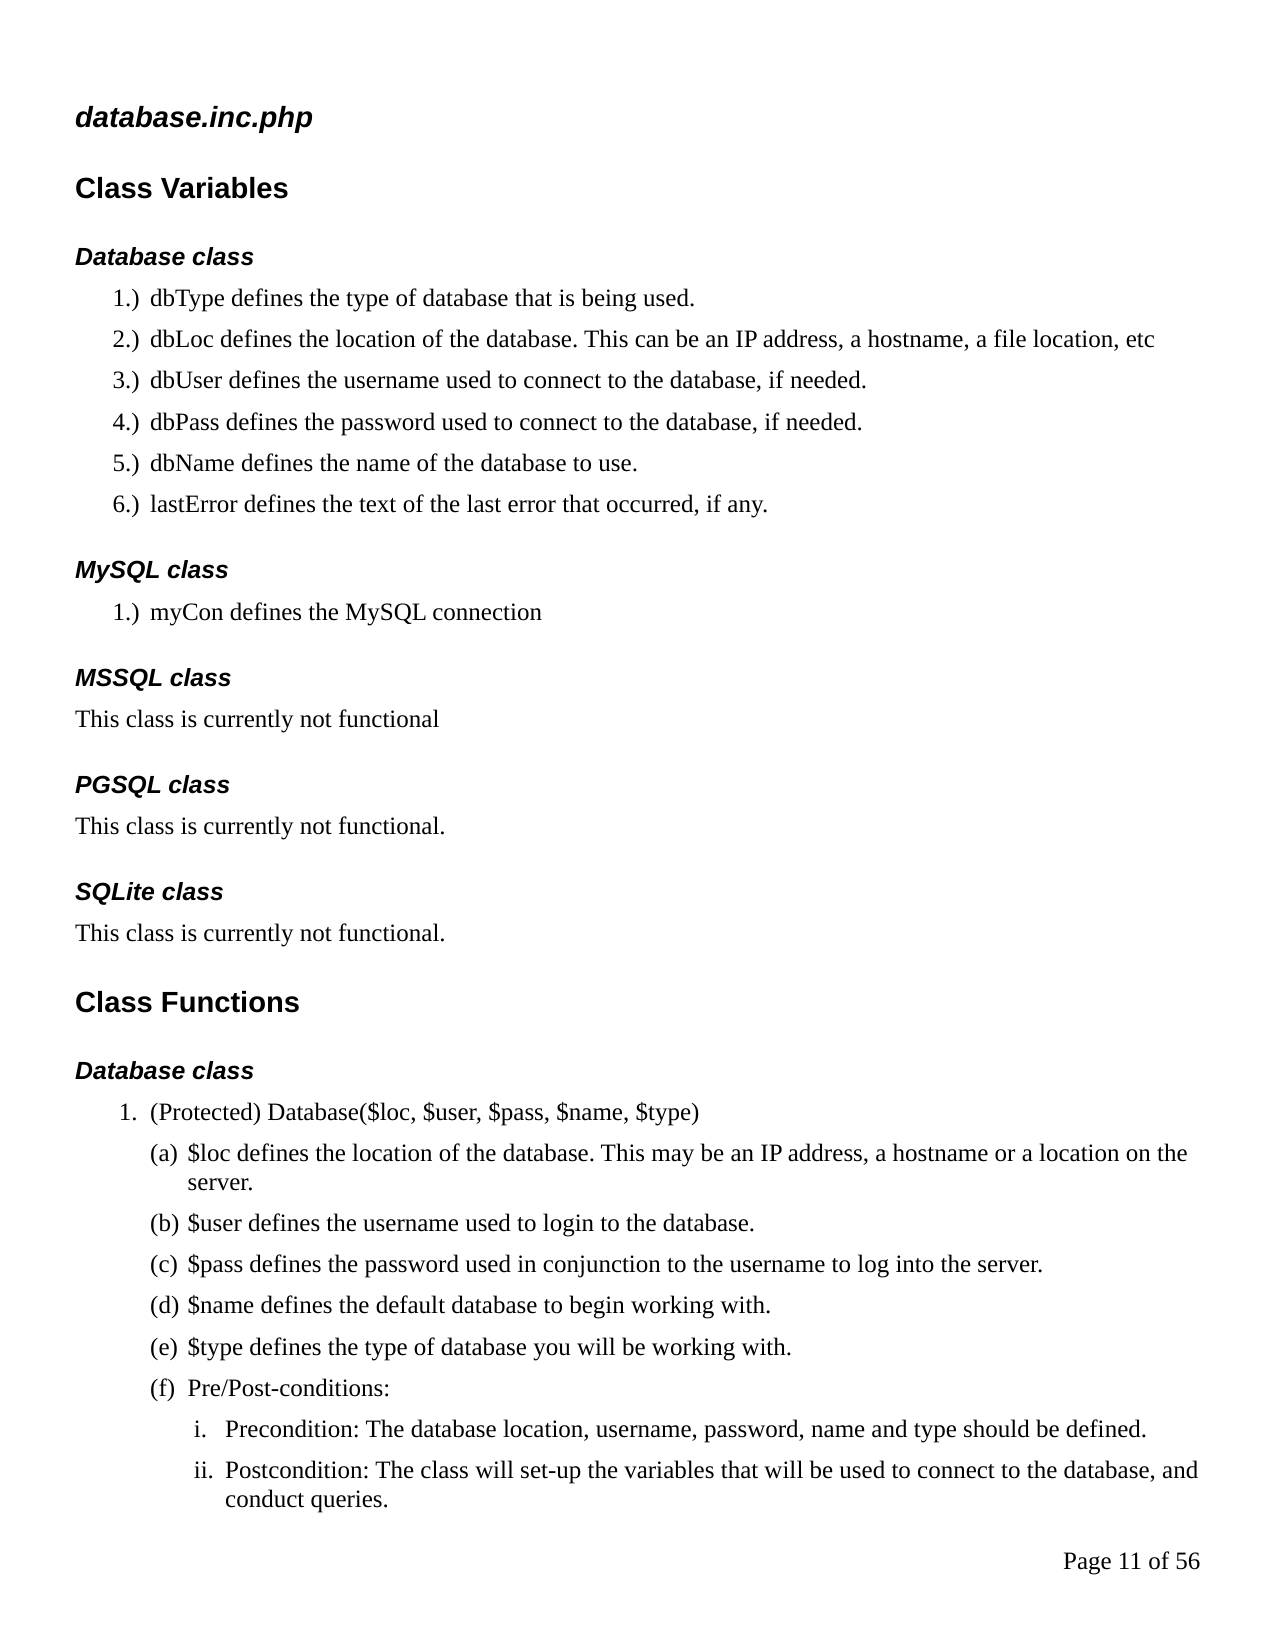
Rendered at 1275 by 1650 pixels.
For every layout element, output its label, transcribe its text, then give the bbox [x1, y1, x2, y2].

list Precondition: The database location, username, password, name and type should be defined. [187, 1414, 1200, 1443]
list dbPass defines the password used to connect to the database, if needed. [112, 407, 1200, 436]
subtitle MSSQL class [75, 663, 1200, 691]
text This class is currently not functional. [75, 811, 1200, 840]
list Postcondition: The class will set-up the variables that will be used to connect to the database, and conduct queries. [187, 1456, 1200, 1513]
list lastError defines the text of the last error that occurred, if any. [112, 489, 1200, 518]
subtitle Class Variables [75, 171, 1200, 204]
list (Protected) Database($loc, $user, $pass, $name, $type) [112, 1097, 1200, 1126]
list $user defines the username used to login to the database. [150, 1208, 1200, 1237]
subtitle Database class [75, 242, 1200, 271]
list $name defines the default database to begin working with. [150, 1291, 1200, 1319]
list dbName defines the name of the database to use. [112, 448, 1200, 477]
text This class is currently not functional. [75, 918, 1200, 947]
list $pass defines the password used in conjunction to the username to log into the server. [150, 1249, 1200, 1278]
list dbUser defines the username used to connect to the database, if needed. [112, 366, 1200, 394]
subtitle Database class [75, 1056, 1200, 1084]
list dbLoc defines the location of the database. This can be an IP address, a hostname, a file location, etc [112, 324, 1200, 353]
subtitle Class Functions [75, 985, 1200, 1018]
list myCon defines the MySQL connection [112, 597, 1200, 625]
list dbType defines the type of database that is being used. [112, 283, 1200, 312]
subtitle SQLite class [75, 877, 1200, 906]
subtitle database.inc.php [75, 100, 1200, 133]
subtitle MySQL class [75, 556, 1200, 584]
list $loc defines the location of the database. This may be an IP address, a hostname or a location on the server. [150, 1138, 1200, 1196]
list Pre/Post-conditions: [150, 1373, 1200, 1402]
text This class is currently not functional [75, 704, 1200, 733]
subtitle PGSQL class [75, 770, 1200, 799]
list $type defines the type of database you will be working with. [150, 1332, 1200, 1361]
